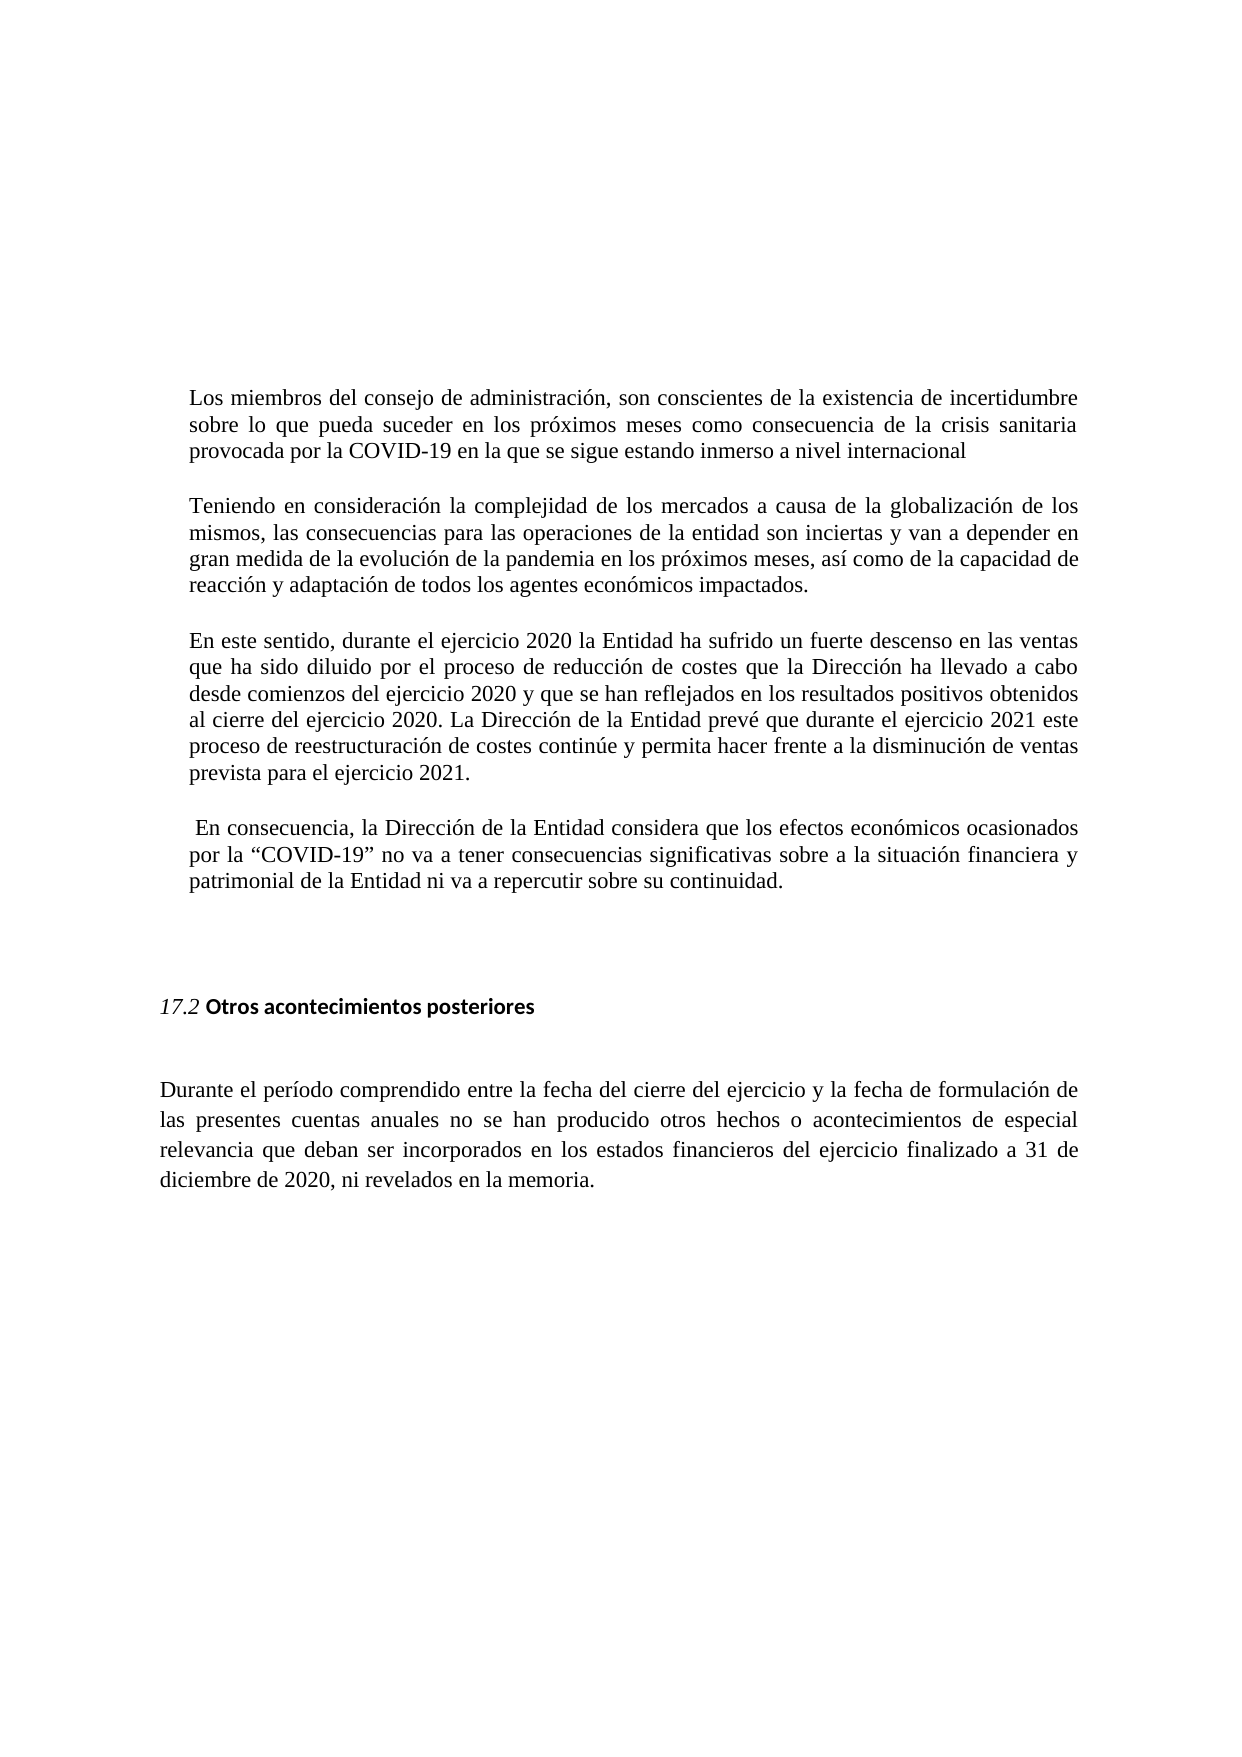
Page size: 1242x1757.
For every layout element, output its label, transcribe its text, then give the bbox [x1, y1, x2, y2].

text Durante el período comprendido entre la fecha del cierre del ejercicio y la fecha de formulación de las presentes cuentas anuales no se han producido otros hechos o acontecimientos de especial relevancia que deban ser incorporados en los estados financieros del ejercicio finalizado a 31 de diciembre de 2020, ni revelados en la memoria. [159, 1076, 1080, 1193]
text En este sentido, durante el ejercicio 2020 la Entidad ha sufrido un fuerte descenso en las ventas que ha sido diluido por el proceso de reducción de costes que la Dirección ha llevado a cabo desde comienzos del ejercicio 2020 y que se han reflejados en los resultados positivos obtenidos al cierre del ejercicio 2020. La Dirección de la Entidad prevé que durante el ejercicio 2021 este proceso de reestructuración de costes continúe y permita hacer frente a la disminución de ventas prevista para el ejercicio 2021. [189, 627, 1080, 785]
text Los miembros del consejo de administración, son conscientes de la existencia de incertidumbre sobre lo que pueda suceder en los próximos meses como consecuencia de la crisis sanitaria provocada por la COVID-19 en la que se sigue estando inmerso a nivel internacional [189, 384, 1079, 463]
text Teniendo en consideración la complejidad de los mercados a causa de la globalización de los mismos, las consecuencias para las operaciones de la entidad son inciertas y van a depender en gran medida de la evolución de la pandemia en los próximos meses, así como de la capacidad de reacción y adaptación de todos los agentes económicos impactados. [189, 492, 1080, 598]
subtitle Otros acontecimientos posteriores [159, 992, 1192, 1020]
text En consecuencia, la Dirección de la Entidad considera que los efectos económicos ocasionados por la “COVID-19” no va a tener consecuencias significativas sobre a la situación financiera y patrimonial de la Entidad ni va a repercutir sobre su continuidad. [189, 814, 1080, 893]
